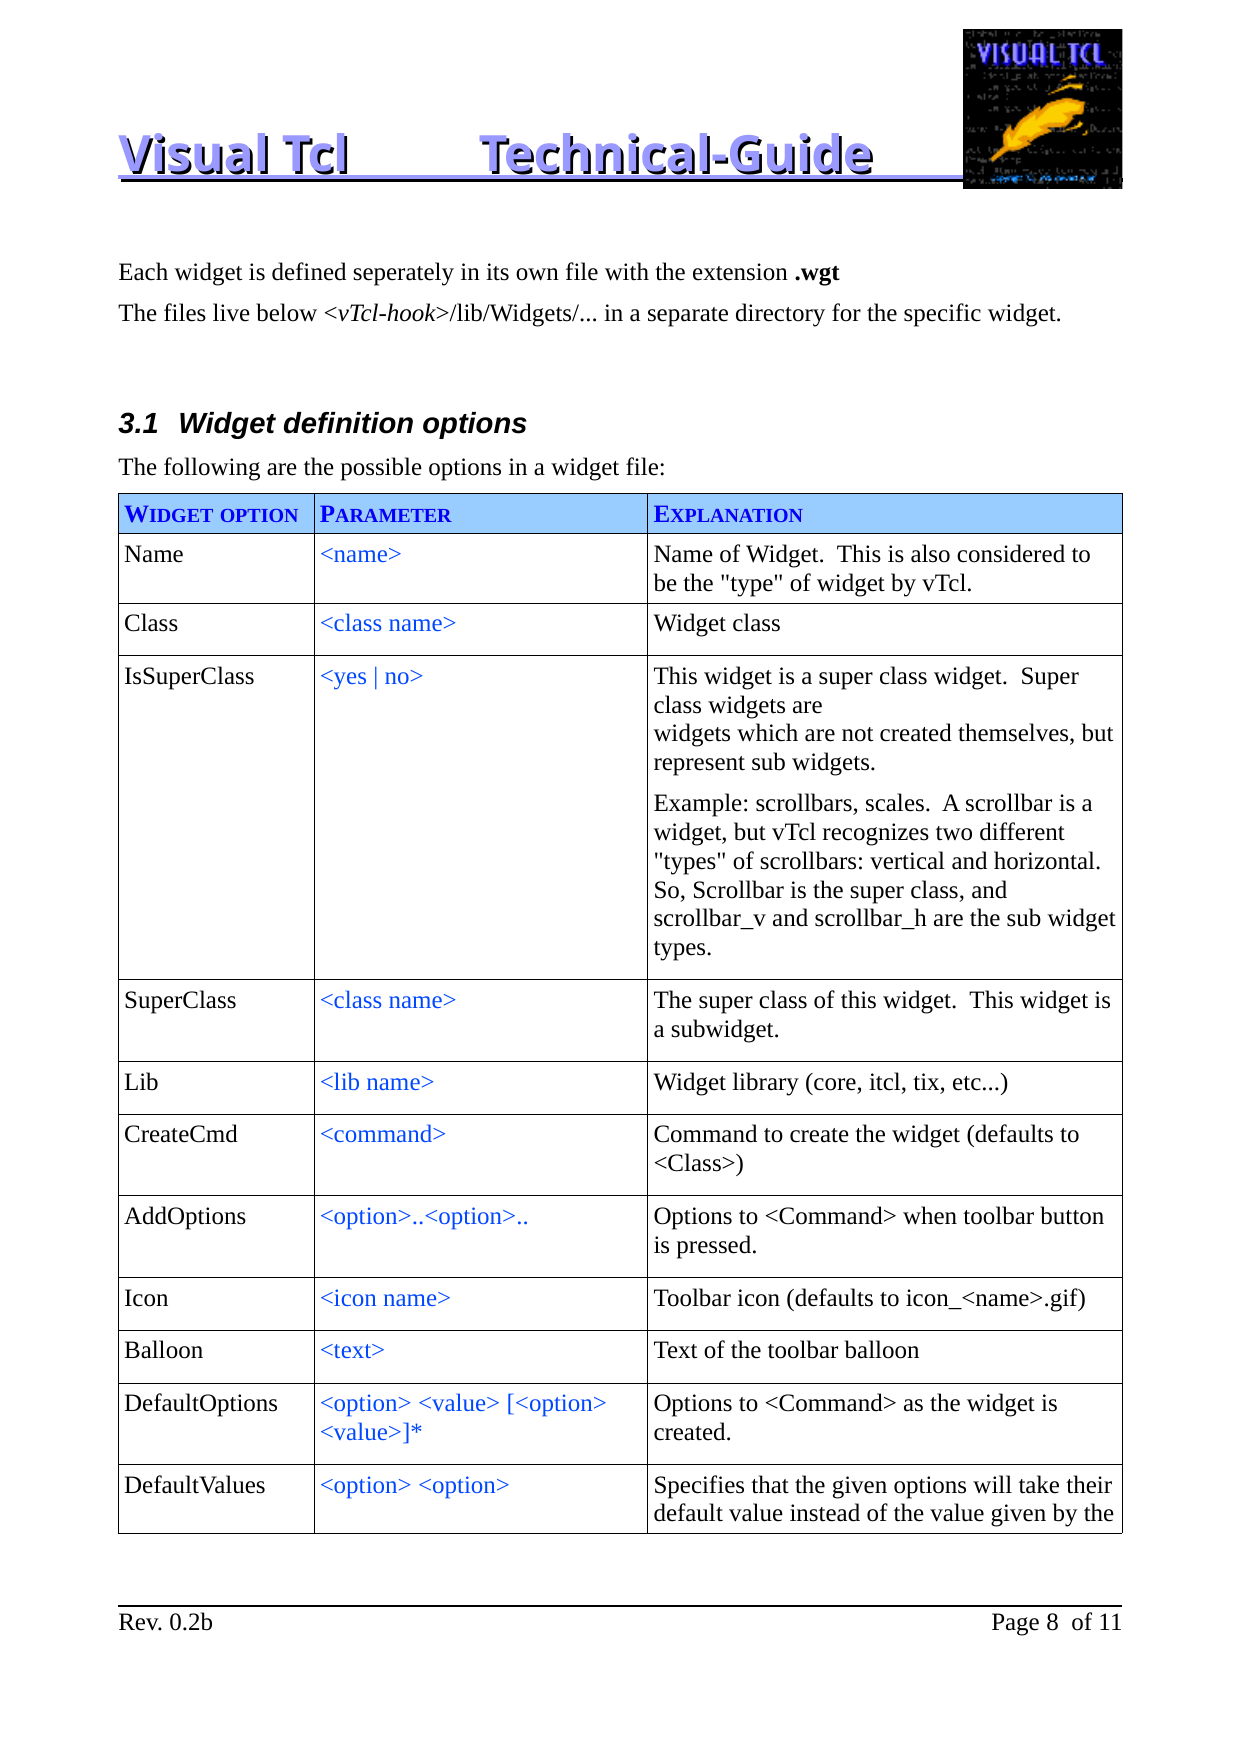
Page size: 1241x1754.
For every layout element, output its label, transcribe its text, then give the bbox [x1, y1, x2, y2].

table_cell Specifies that the given options will take their default value instead of the value given by the [648, 1465, 1122, 1533]
table_cell CreateCmd [119, 1115, 314, 1195]
table_cell IsSuperClass [119, 656, 314, 979]
table_cell <class name> [315, 604, 647, 655]
subtitle Widget definition options [118, 406, 1122, 439]
table_cell Lib [119, 1062, 314, 1114]
table_cell DefaultValues [119, 1465, 314, 1533]
table_cell <option> <option> [315, 1465, 647, 1533]
table_cell Widget class [648, 604, 1122, 655]
table_header Parameter [315, 494, 647, 533]
table_cell Name [119, 534, 314, 602]
table_cell <name> [315, 534, 647, 602]
table_cell Name of Widget. This is also considered to be the "type" of widget by vTcl. [648, 534, 1122, 602]
table_cell <option>..<option>.. [315, 1196, 647, 1277]
picture [963, 29, 1123, 189]
text Each widget is defined seperately in its own file with the extension .wgt [118, 257, 1122, 286]
table_cell Widget library (core, itcl, tix, etc...) [648, 1062, 1122, 1114]
table_header Widget option [119, 494, 314, 533]
table_cell <yes | no> [315, 656, 647, 979]
table_cell <class name> [315, 980, 647, 1061]
table_cell Icon [119, 1278, 314, 1329]
table_cell Text of the toolbar balloon [648, 1331, 1122, 1382]
table_cell <text> [315, 1331, 647, 1382]
table_cell SuperClass [119, 980, 314, 1061]
table_cell Options to <Command> when toolbar button is pressed. [648, 1196, 1122, 1277]
table_cell <option> <value> [<option> <value>]* [315, 1384, 647, 1464]
table_cell Toolbar icon (defaults to icon_<name>.gif) [648, 1278, 1122, 1329]
table_cell <lib name> [315, 1062, 647, 1114]
table_cell Command to create the widget (defaults to <Class>) [648, 1115, 1122, 1195]
table_cell Options to <Command> as the widget is created. [648, 1384, 1122, 1464]
table_cell This widget is a super class widget. Super class widgets are widgets which are not created themselves, but represent sub widgets. Example: scrollbars, scales. A scrollbar is a widget, but vTcl recognizes two different "types" of scrollbars: vertical and horizontal. So, Scrollbar is the super class, and scrollbar_v and scrollbar_h are the sub widget types. [648, 656, 1122, 979]
table_cell <command> [315, 1115, 647, 1195]
table_cell AddOptions [119, 1196, 314, 1277]
table_cell Class [119, 604, 314, 655]
table_cell Balloon [119, 1331, 314, 1382]
table_header Explanation [648, 494, 1122, 533]
text The following are the possible options in a widget file: [118, 452, 1122, 481]
table_cell The super class of this widget. This widget is a subwidget. [648, 980, 1122, 1061]
text The files live below <vTcl-hook>/lib/Widgets/... in a separate directory for the specific widget. [118, 298, 1122, 327]
table_cell DefaultOptions [119, 1384, 314, 1464]
table_cell <icon name> [315, 1278, 647, 1329]
